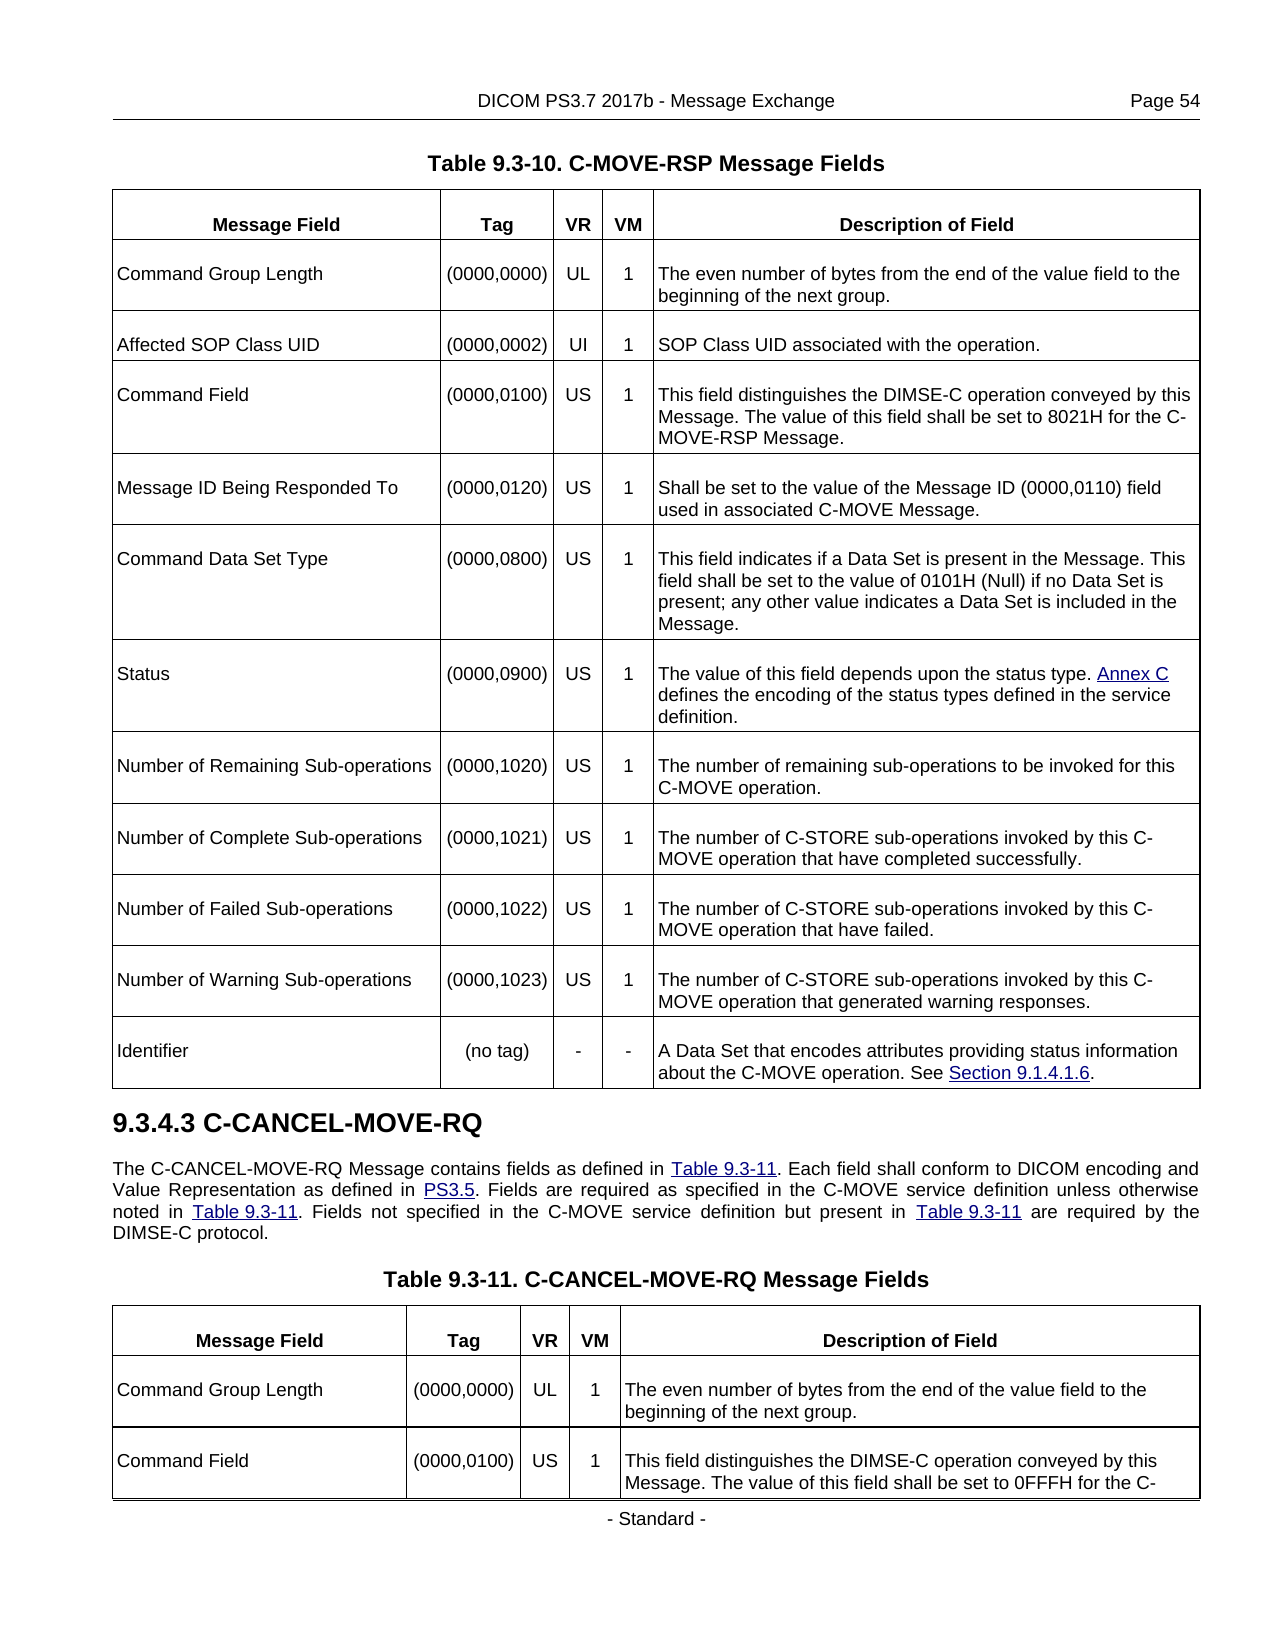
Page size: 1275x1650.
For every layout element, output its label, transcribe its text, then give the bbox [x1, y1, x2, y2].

table_cell - [554, 1017, 602, 1087]
table_cell (0000,0900) [441, 640, 553, 731]
table_cell The even number of bytes from the end of the value field to the beginning of the next group. [654, 240, 1199, 310]
table_cell (0000,0000) [407, 1356, 520, 1426]
table_cell US [521, 1428, 569, 1498]
text Table 9.3-10. C-MOVE-RSP Message Fields [112, 150, 1200, 176]
table_cell (0000,0800) [441, 525, 553, 638]
table_cell SOP Class UID associated with the operation. [654, 311, 1199, 360]
text The C-CANCEL-MOVE-RQ Message contains fields as defined in Table 9.3-11. Each field shall conform to DICOM encoding and Value Representation as defined in PS3.5. Fields are required as specified in the C-MOVE service definition unless otherwise noted in Table 9.3-11. Fields not specified in the C-MOVE service definition but present in Table 9.3-11 are required by the DIMSE-C protocol. [112, 1157, 1200, 1243]
table_cell 1 [603, 240, 653, 310]
table_cell A Data Set that encodes attributes providing status information about the C-MOVE operation. See Section 9.1.4.1.6. [654, 1017, 1199, 1087]
table_header VR [521, 1306, 569, 1355]
table_cell Number of Failed Sub-operations [113, 875, 440, 945]
table_cell US [554, 732, 602, 802]
table_cell - [603, 1017, 653, 1087]
table_cell UI [554, 311, 602, 360]
table_cell 1 [570, 1356, 620, 1426]
table_cell US [554, 946, 602, 1016]
table_cell US [554, 454, 602, 524]
table_cell Command Data Set Type [113, 525, 440, 638]
table_cell UL [521, 1356, 569, 1426]
table_cell (0000,1020) [441, 732, 553, 802]
table_cell Command Group Length [113, 240, 440, 310]
table_cell (0000,0100) [441, 361, 553, 453]
table_cell 1 [603, 732, 653, 802]
table_cell The even number of bytes from the end of the value field to the beginning of the next group. [621, 1356, 1199, 1426]
table_cell This field indicates if a Data Set is present in the Message. This field shall be set to the value of 0101H (Null) if no Data Set is present; any other value indicates a Data Set is included in the Message. [654, 525, 1199, 638]
table_cell UL [554, 240, 602, 310]
table_header VR [554, 190, 602, 239]
table_cell (no tag) [441, 1017, 553, 1087]
table_cell Number of Remaining Sub-operations [113, 732, 440, 802]
table_cell The number of C-STORE sub-operations invoked by this C-MOVE operation that have completed successfully. [654, 804, 1199, 874]
table_cell (0000,1021) [441, 804, 553, 874]
table_cell The value of this field depends upon the status type. Annex C defines the encoding of the status types defined in the service definition. [654, 640, 1199, 731]
table_cell (0000,1023) [441, 946, 553, 1016]
table_cell 1 [570, 1428, 620, 1498]
table_cell 1 [603, 311, 653, 360]
table_cell (0000,0120) [441, 454, 553, 524]
table_cell This field distinguishes the DIMSE-C operation conveyed by this Message. The value of this field shall be set to 8021H for the C-MOVE-RSP Message. [654, 361, 1199, 453]
table_header Tag [441, 190, 553, 239]
table_cell 1 [603, 875, 653, 945]
table_cell US [554, 875, 602, 945]
table_header Description of Field [654, 190, 1199, 239]
table_header Message Field [113, 1306, 406, 1355]
table_cell Number of Warning Sub-operations [113, 946, 440, 1016]
table_cell (0000,0100) [407, 1428, 520, 1498]
table_cell (0000,0000) [441, 240, 553, 310]
table_cell 1 [603, 361, 653, 453]
table_cell US [554, 525, 602, 638]
table_cell 1 [603, 946, 653, 1016]
table_cell The number of remaining sub-operations to be invoked for this C-MOVE operation. [654, 732, 1199, 802]
table_cell US [554, 640, 602, 731]
table_cell 1 [603, 640, 653, 731]
table_cell 1 [603, 804, 653, 874]
table_cell (0000,0002) [441, 311, 553, 360]
table_cell 1 [603, 525, 653, 638]
table_cell This field distinguishes the DIMSE-C operation conveyed by this Message. The value of this field shall be set to 0FFFH for the C- [621, 1428, 1199, 1498]
table_cell Message ID Being Responded To [113, 454, 440, 524]
table_cell Command Group Length [113, 1356, 406, 1426]
table_cell 1 [603, 454, 653, 524]
table_cell The number of C-STORE sub-operations invoked by this C-MOVE operation that have failed. [654, 875, 1199, 945]
text Table 9.3-11. C-CANCEL-MOVE-RQ Message Fields [112, 1266, 1200, 1292]
text 9.3.4.3 C-CANCEL-MOVE-RQ [112, 1107, 1200, 1138]
table_cell Affected SOP Class UID [113, 311, 440, 360]
table_cell Shall be set to the value of the Message ID (0000,0110) field used in associated C-MOVE Message. [654, 454, 1199, 524]
table_cell The number of C-STORE sub-operations invoked by this C-MOVE operation that generated warning responses. [654, 946, 1199, 1016]
table_header Description of Field [621, 1306, 1199, 1355]
table_header Message Field [113, 190, 440, 239]
table_cell Command Field [113, 1428, 406, 1498]
table_cell US [554, 361, 602, 453]
table_cell Number of Complete Sub-operations [113, 804, 440, 874]
table_cell (0000,1022) [441, 875, 553, 945]
table_header Tag [407, 1306, 520, 1355]
table_header VM [570, 1306, 620, 1355]
table_cell Status [113, 640, 440, 731]
table_cell US [554, 804, 602, 874]
table_header VM [603, 190, 653, 239]
table_cell Command Field [113, 361, 440, 453]
table_cell Identifier [113, 1017, 440, 1087]
